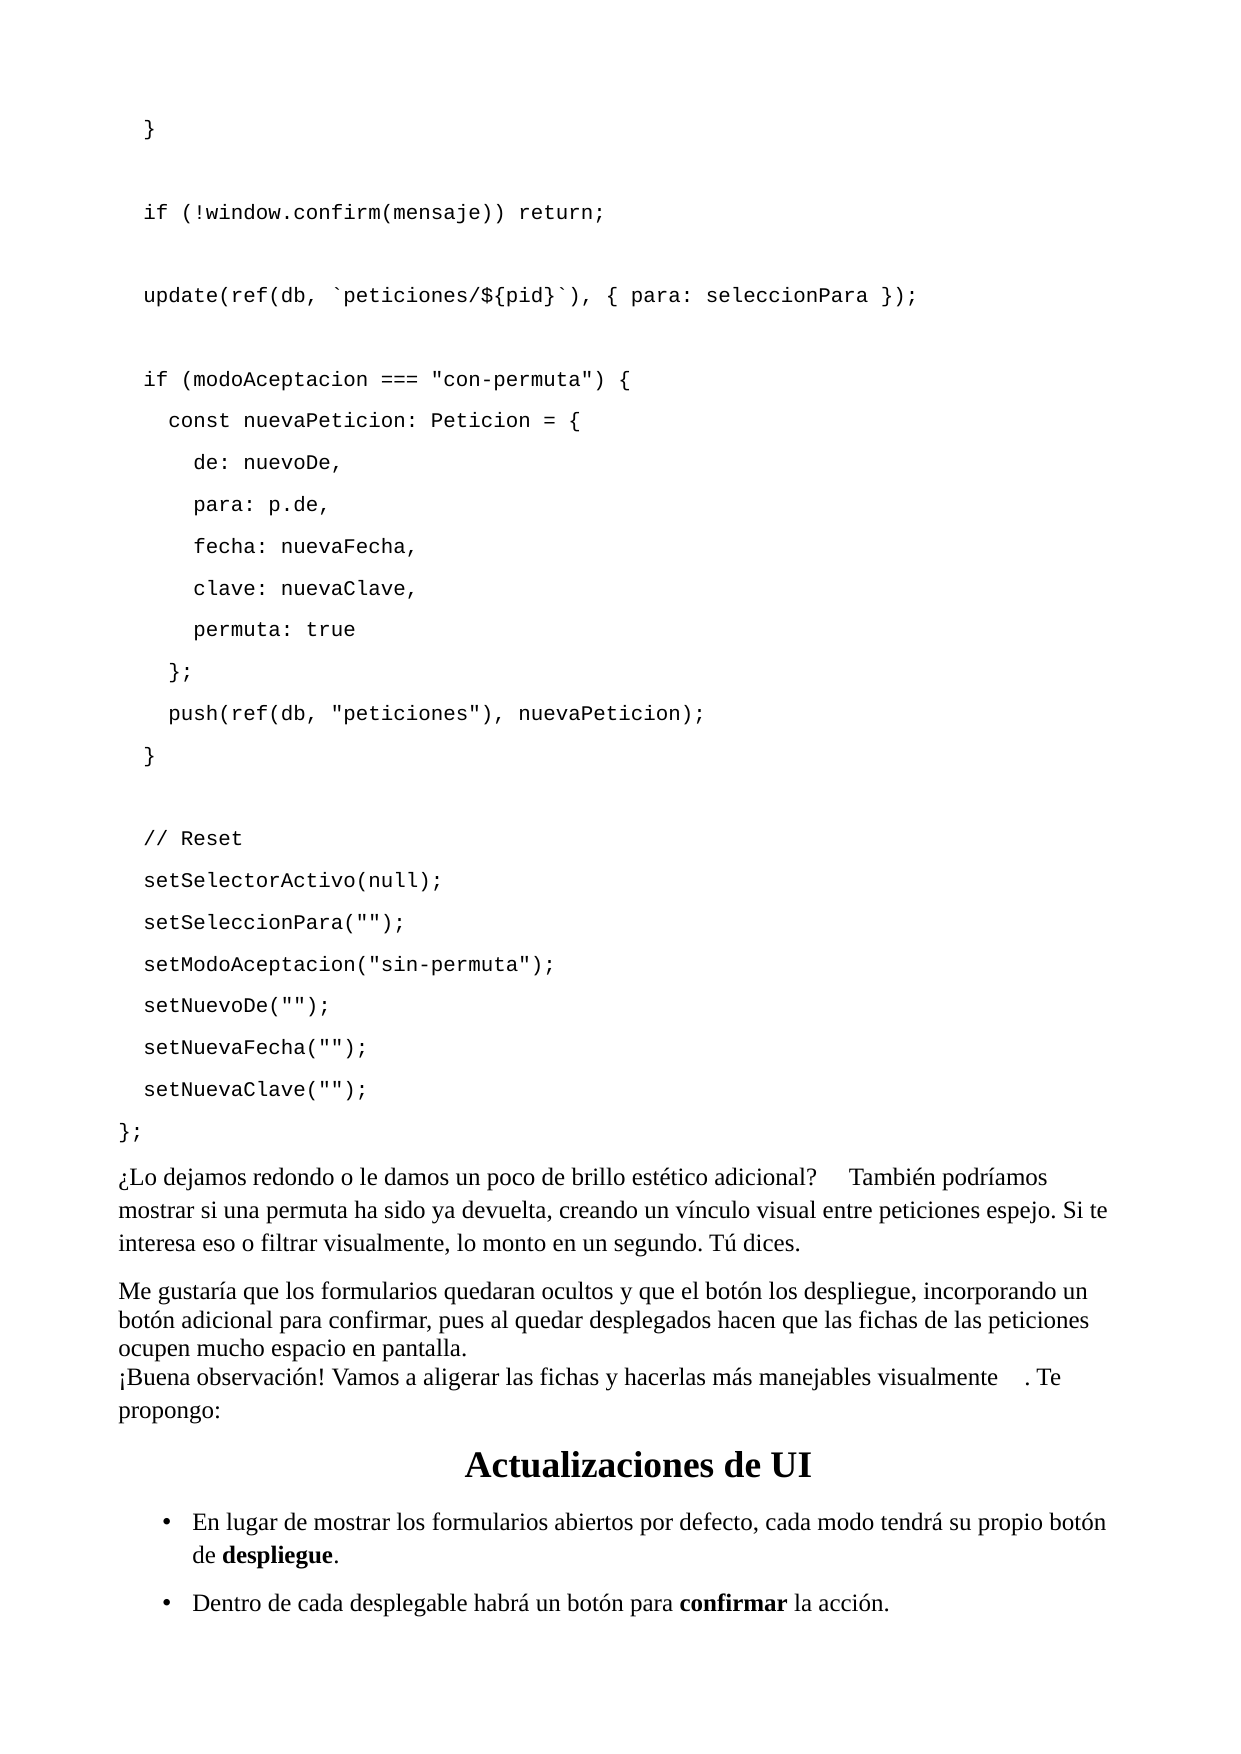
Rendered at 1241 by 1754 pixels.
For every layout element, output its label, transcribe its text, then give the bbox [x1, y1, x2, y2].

text push(ref(db, "peticiones"), nuevaPeticion); [118, 703, 1122, 727]
text fecha: nuevaFecha, [118, 536, 1122, 559]
text setNuevaFecha(""); [118, 1037, 1122, 1061]
text ¿Lo dejamos redondo o le damos un poco de brillo estético adicional? 🌟 También podríamos mostrar si una permuta ha sido ya devuelta, creando un vínculo visual entre peticiones espejo. Si te interesa eso o filtrar visualmente, lo monto en un segundo. Tú dices. [118, 1162, 1122, 1257]
text ¡Buena observación! Vamos a aligerar las fichas y hacerlas más manejables visualmente 🧘. Te propongo: [118, 1362, 1122, 1424]
text permuta: true [118, 619, 1122, 643]
text } [118, 745, 1122, 768]
text de: nuevoDe, [118, 452, 1122, 476]
list Dentro de cada desplegable habrá un botón para confirmar la acción. [162, 1588, 1122, 1616]
subtitle ✅ Actualizaciones de UI [118, 1443, 1122, 1486]
list En lugar de mostrar los formularios abiertos por defecto, cada modo tendrá su propio botón de despliegue. [162, 1507, 1122, 1569]
text }; [118, 1121, 1122, 1144]
text para: p.de, [118, 494, 1122, 518]
text setNuevoDe(""); [118, 995, 1122, 1019]
text if (modoAceptacion === "con-permuta") { [118, 369, 1122, 392]
text Me gustaría que los formularios quedaran ocultos y que el botón los despliegue, incorporando un botón adicional para confirmar, pues al quedar desplegados hacen que las fichas de las peticiones ocupen mucho espacio en pantalla. [118, 1276, 1122, 1362]
text }; [118, 661, 1122, 685]
text setNuevaClave(""); [118, 1079, 1122, 1102]
text // Reset [118, 828, 1122, 852]
text update(ref(db, `peticiones/${pid}`), { para: seleccionPara }); [118, 285, 1122, 309]
text setModoAceptacion("sin-permuta"); [118, 953, 1122, 977]
text if (!window.confirm(mensaje)) return; [118, 202, 1122, 225]
text clave: nuevaClave, [118, 578, 1122, 601]
text setSelectorActivo(null); [118, 870, 1122, 894]
text setSeleccionPara(""); [118, 912, 1122, 935]
text } [118, 118, 1122, 142]
text const nuevaPeticion: Peticion = { [118, 411, 1122, 434]
